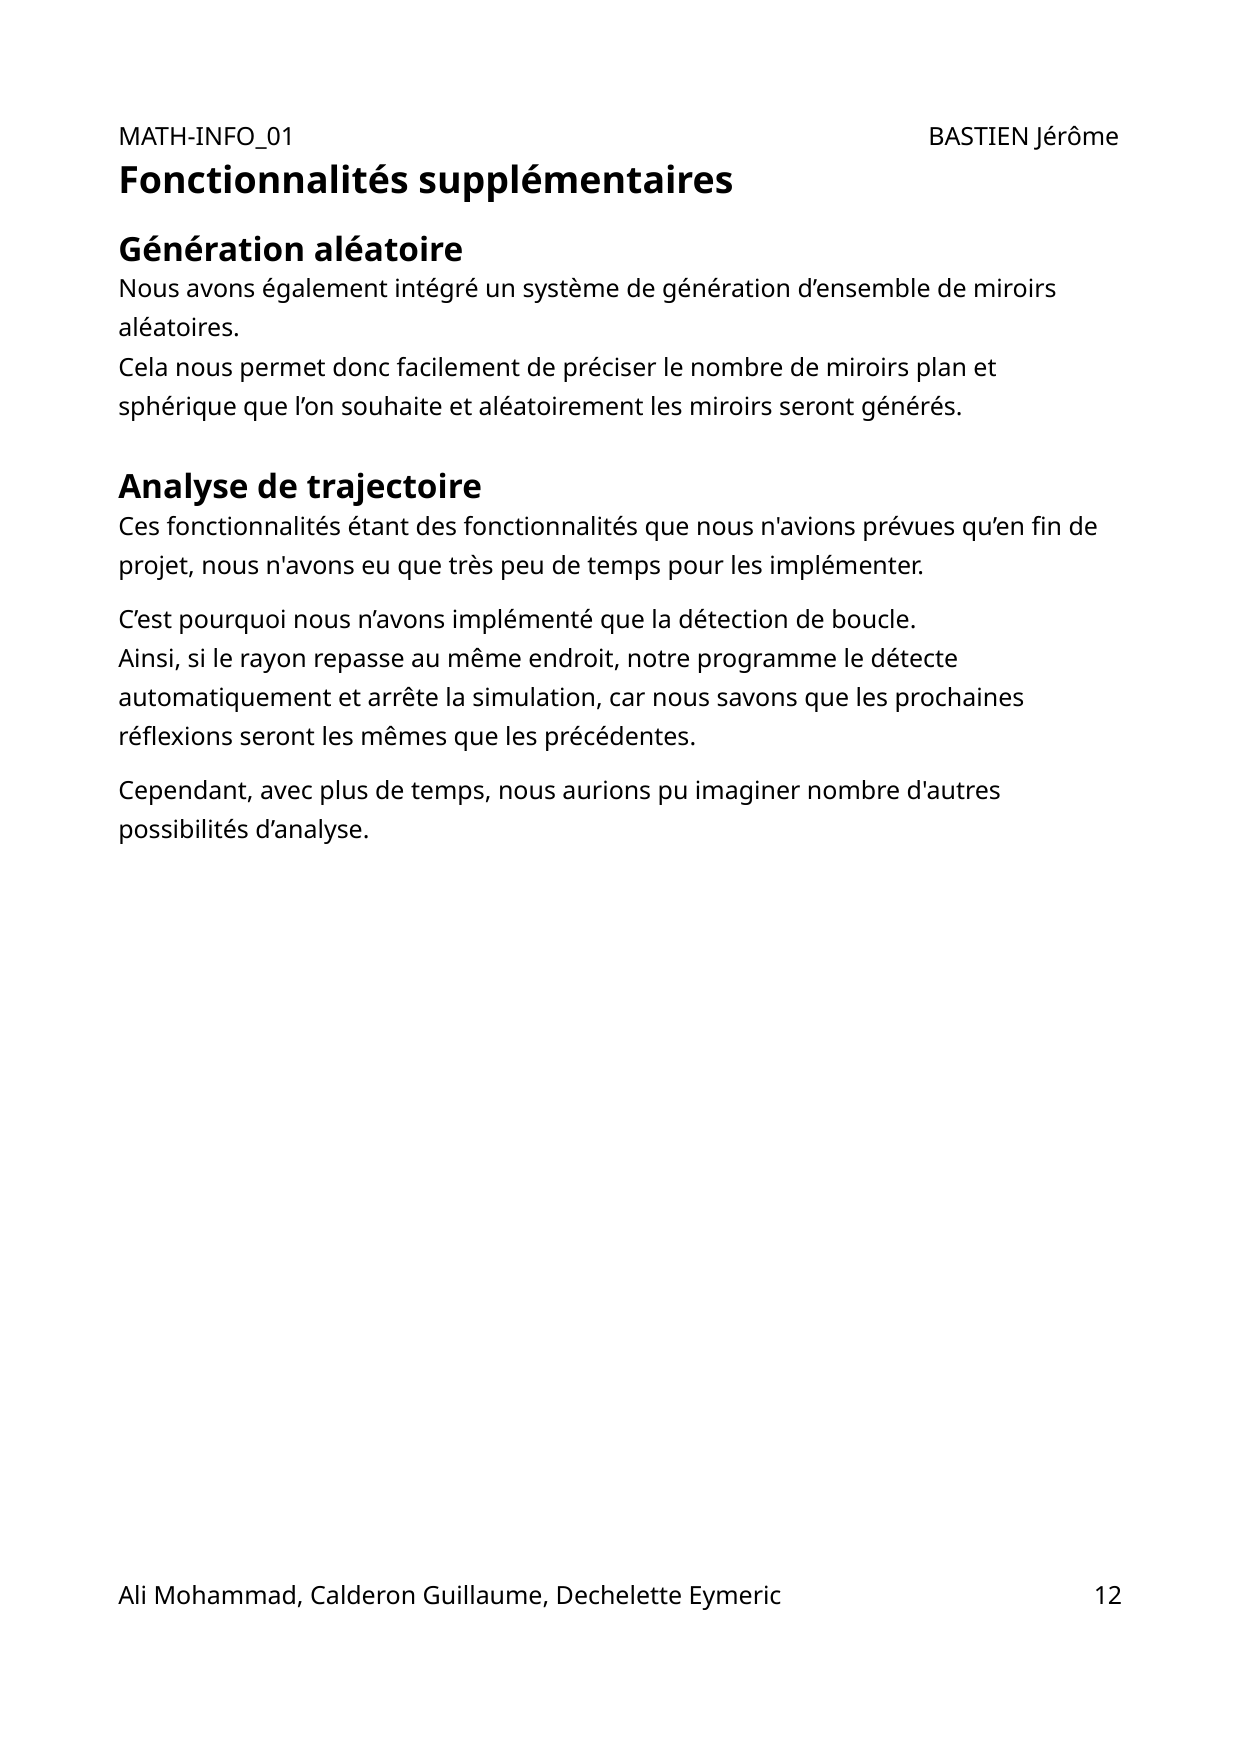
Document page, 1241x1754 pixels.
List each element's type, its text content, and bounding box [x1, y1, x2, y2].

subtitle Analyse de trajectoire [118, 463, 1122, 508]
subtitle Fonctionnalités supplémentaires [118, 153, 1122, 204]
text Ces fonctionnalités étant des fonctionnalités que nous n'avions prévues qu’en fin de projet, nous n'avons eu que très peu de temps pour les implémenter. [118, 508, 1122, 582]
subtitle Génération aléatoire [118, 225, 1122, 271]
text Cependant, avec plus de temps, nous aurions pu imaginer nombre d'autres possibilités d’analyse. [118, 772, 1122, 846]
text C’est pourquoi nous n’avons implémenté que la détection de boucle. Ainsi, si le rayon repasse au même endroit, notre programme le détecte automatiquement et arrête la simulation, car nous savons que les prochaines réflexions seront les mêmes que les précédentes. [118, 601, 1122, 753]
text Nous avons également intégré un système de génération d’ensemble de miroirs aléatoires. Cela nous permet donc facilement de préciser le nombre de miroirs plan et sphérique que l’on souhaite et aléatoirement les miroirs seront générés. [118, 271, 1122, 422]
